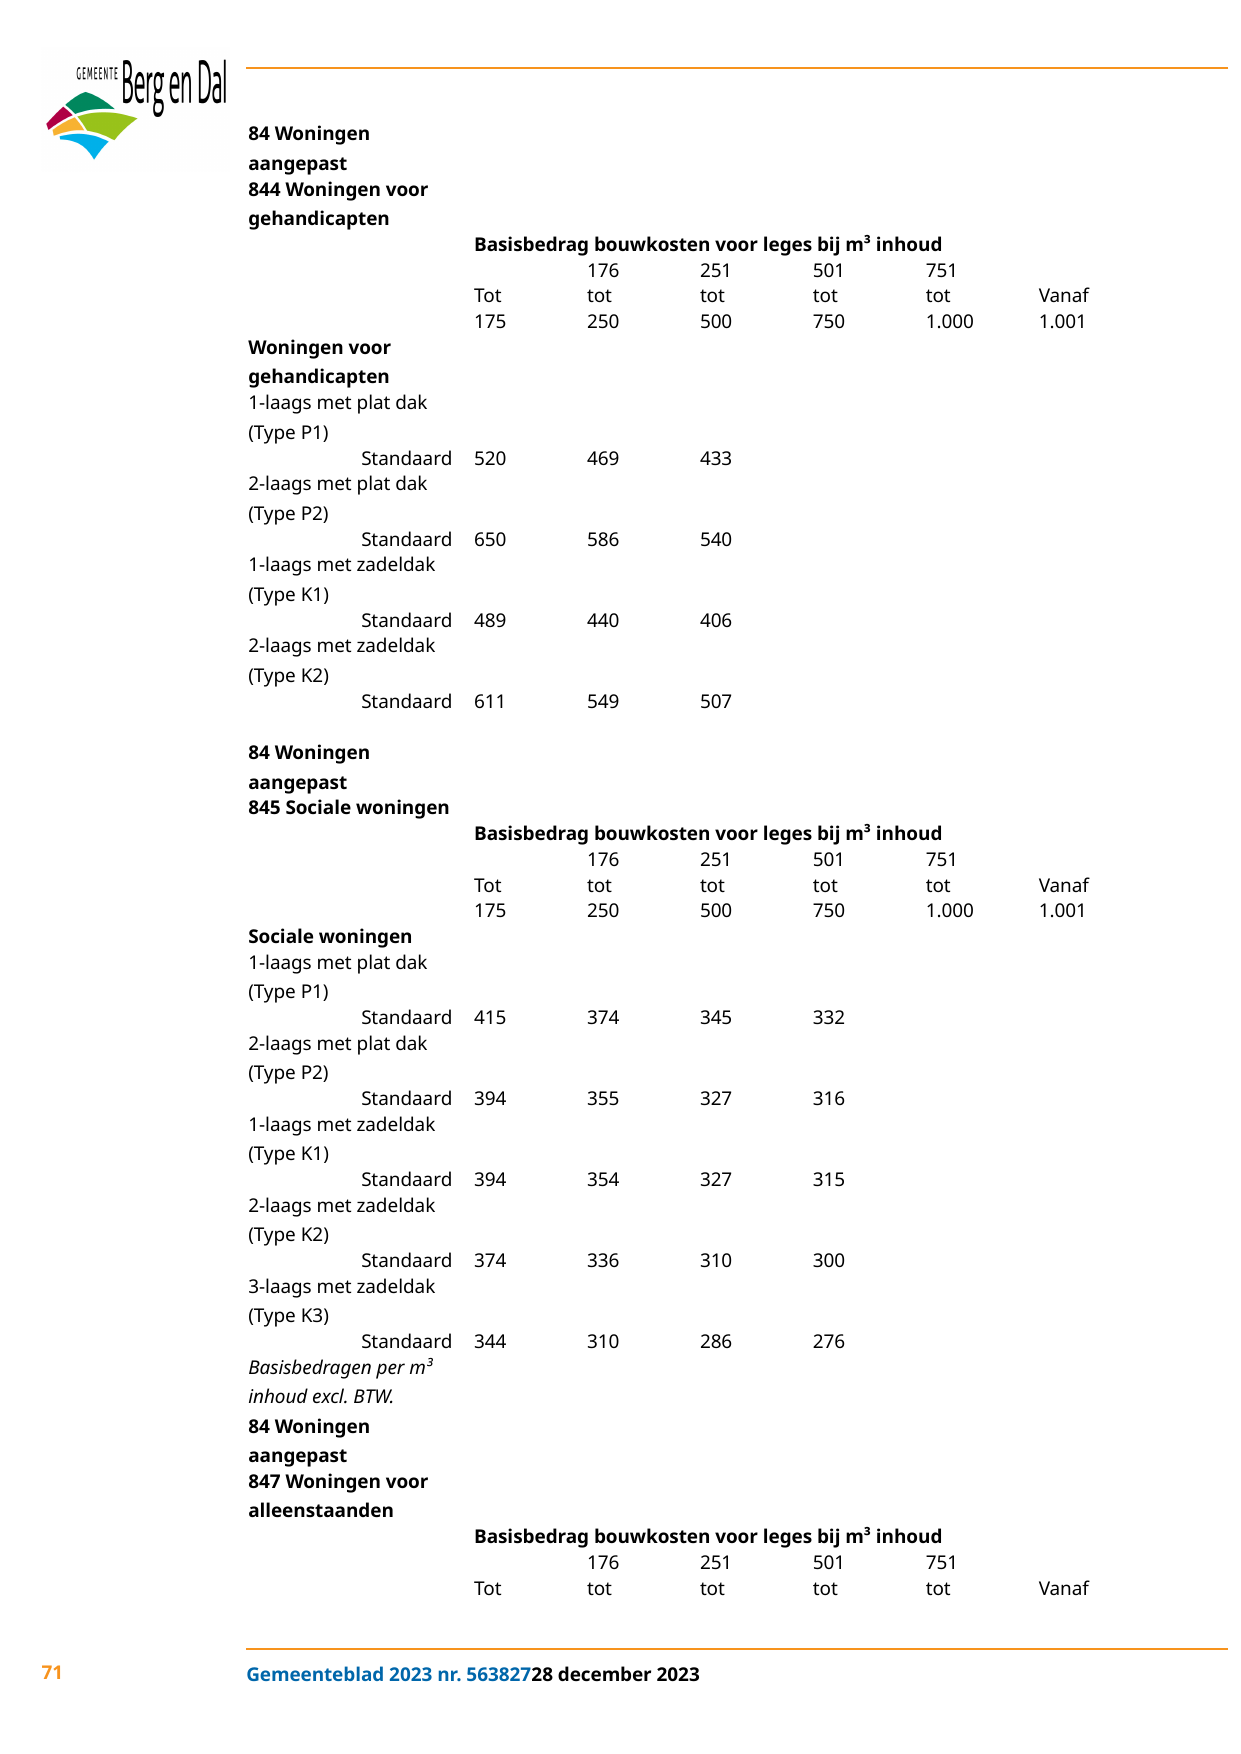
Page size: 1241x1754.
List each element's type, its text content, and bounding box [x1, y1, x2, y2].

table_cell Tot [474, 1575, 587, 1601]
table_cell Basisbedrag bouwkosten voor leges bij m³ inhoud [474, 820, 1152, 846]
table_cell Standaard [361, 688, 474, 713]
table_cell [248, 1248, 361, 1273]
table_cell [700, 551, 813, 607]
table_cell [1039, 1248, 1152, 1273]
table_cell 327 [700, 1085, 813, 1111]
table_cell 276 [813, 1329, 926, 1354]
table_cell [926, 389, 1038, 445]
table_cell [1039, 1354, 1152, 1409]
table_header [587, 1413, 700, 1468]
table_cell 1.001 [1039, 898, 1152, 923]
table_cell [700, 1354, 813, 1409]
table_cell [361, 820, 474, 846]
table_cell [587, 95, 700, 121]
table_cell 336 [587, 1248, 700, 1273]
table_cell tot [926, 872, 1038, 897]
table_cell [813, 551, 926, 607]
table_cell [474, 923, 587, 949]
table_cell 751 [926, 1549, 1038, 1575]
table_cell [248, 1166, 361, 1192]
table_cell 327 [700, 1166, 813, 1192]
table_cell 251 [700, 257, 813, 283]
table_cell [1039, 1192, 1152, 1247]
table_cell [813, 526, 926, 551]
table_cell [813, 176, 926, 231]
table_cell [474, 1111, 587, 1166]
table_cell [926, 470, 1038, 526]
table_cell [813, 633, 926, 688]
table_cell tot [587, 283, 700, 308]
table_cell [813, 470, 926, 526]
table_cell 520 [474, 445, 587, 470]
table_cell 310 [587, 1329, 700, 1354]
table_cell [361, 283, 474, 308]
table_cell [926, 949, 1038, 1004]
table_cell [926, 795, 1038, 820]
table_cell [813, 739, 926, 794]
table_cell [1039, 470, 1152, 526]
table_cell [474, 1549, 587, 1575]
table_cell [587, 923, 700, 949]
table_cell [700, 176, 813, 231]
table_cell Vanaf [1039, 1575, 1152, 1601]
table_cell 750 [813, 898, 926, 923]
table_cell [248, 1329, 361, 1354]
table_cell [587, 176, 700, 231]
table_cell 394 [474, 1166, 587, 1192]
table_cell [474, 389, 587, 445]
table_cell [700, 1192, 813, 1247]
table_cell [926, 334, 1038, 389]
table_cell [1039, 1273, 1152, 1328]
table_cell [1039, 334, 1152, 389]
table_cell 2-laags met zadeldak (Type K2) [248, 633, 474, 688]
table_cell [1039, 739, 1152, 794]
table_cell 84 Woningen aangepast [248, 739, 474, 794]
table_cell [700, 739, 813, 794]
table_cell [1039, 923, 1152, 949]
table_cell 344 [474, 1329, 587, 1354]
table_cell [1039, 121, 1152, 176]
table_cell [361, 95, 474, 121]
table_cell [1039, 633, 1152, 688]
table_cell [926, 688, 1038, 713]
table_cell 1.001 [1039, 308, 1152, 334]
table_header [700, 1413, 813, 1468]
table_cell [700, 1111, 813, 1166]
table_cell 251 [700, 1549, 813, 1575]
table_cell [926, 923, 1038, 949]
table_cell [926, 1468, 1038, 1523]
table_cell [248, 308, 361, 334]
table_header [474, 1413, 587, 1468]
table_cell Sociale woningen [248, 923, 474, 949]
table_cell 2-laags met zadeldak (Type K2) [248, 1192, 474, 1247]
table_cell [926, 1248, 1038, 1273]
table_cell [926, 1030, 1038, 1085]
table_cell 847 Woningen voor alleenstaanden [248, 1468, 474, 1523]
table_cell Standaard [361, 526, 474, 551]
table_cell 374 [587, 1004, 700, 1030]
table_cell [813, 1273, 926, 1328]
table_cell [926, 1192, 1038, 1247]
table_cell [813, 334, 926, 389]
table_cell tot [926, 283, 1038, 308]
table_cell [248, 1004, 361, 1030]
table_cell [474, 633, 587, 688]
table_cell [1039, 1329, 1152, 1354]
table_cell tot [700, 872, 813, 897]
table_cell [700, 334, 813, 389]
table_cell [700, 1030, 813, 1085]
table_cell [926, 739, 1038, 794]
table_cell [1039, 1549, 1152, 1575]
table_cell 440 [587, 607, 700, 632]
table_header [926, 1413, 1038, 1468]
table_cell [813, 923, 926, 949]
table_cell [361, 846, 474, 872]
table_cell Vanaf [1039, 283, 1152, 308]
table_cell [813, 688, 926, 713]
table_cell [248, 872, 361, 897]
table_cell [474, 121, 587, 176]
table_cell [1039, 257, 1152, 283]
table_cell [926, 1004, 1038, 1030]
table_cell [700, 714, 813, 739]
table_cell [248, 1549, 361, 1575]
table_cell [700, 923, 813, 949]
table_cell [474, 846, 587, 872]
table_cell [587, 1468, 700, 1523]
table_cell [248, 607, 361, 632]
table_cell [1039, 1111, 1152, 1166]
table_cell [926, 633, 1038, 688]
table_cell [361, 231, 474, 257]
table_cell [1039, 95, 1152, 121]
table_cell [1039, 1004, 1152, 1030]
table_cell [248, 1524, 361, 1549]
table_cell [474, 176, 587, 231]
table_cell [361, 1575, 474, 1601]
table_cell [926, 95, 1038, 121]
table_cell 844 Woningen voor gehandicapten [248, 176, 474, 231]
table_cell [361, 872, 474, 897]
table_cell [474, 1354, 587, 1409]
table_cell [474, 334, 587, 389]
table_cell [1039, 688, 1152, 713]
table_cell 415 [474, 1004, 587, 1030]
table_cell 650 [474, 526, 587, 551]
table_cell 310 [700, 1248, 813, 1273]
table_cell [813, 1354, 926, 1409]
table_cell [587, 949, 700, 1004]
table_cell 315 [813, 1166, 926, 1192]
table_cell [1039, 1166, 1152, 1192]
table_cell 286 [700, 1329, 813, 1354]
table_cell [248, 1575, 361, 1601]
table_cell [926, 1166, 1038, 1192]
table_cell [248, 898, 361, 923]
table_cell [248, 714, 361, 739]
table_cell [700, 1273, 813, 1328]
table_cell [1039, 526, 1152, 551]
table_cell [813, 1468, 926, 1523]
table_cell 176 [587, 846, 700, 872]
table_cell [248, 1085, 361, 1111]
table_cell 394 [474, 1085, 587, 1111]
table_cell [926, 526, 1038, 551]
table_cell [700, 633, 813, 688]
table_cell tot [926, 1575, 1038, 1601]
table_cell 433 [700, 445, 813, 470]
table_cell [248, 95, 361, 121]
table_cell 316 [813, 1085, 926, 1111]
table_cell [926, 176, 1038, 231]
table_cell [1039, 551, 1152, 607]
table_cell [587, 334, 700, 389]
table_cell [1039, 795, 1152, 820]
table_cell 300 [813, 1248, 926, 1273]
table_cell [926, 121, 1038, 176]
table_cell [587, 1273, 700, 1328]
table_cell 2-laags met plat dak (Type P2) [248, 1030, 474, 1085]
table_cell 501 [813, 1549, 926, 1575]
table_cell [248, 526, 361, 551]
table_cell [813, 95, 926, 121]
table_cell tot [587, 872, 700, 897]
table_cell [248, 688, 361, 713]
table_cell Standaard [361, 1004, 474, 1030]
table_cell [700, 795, 813, 820]
table_cell 1-laags met zadeldak (Type K1) [248, 551, 474, 607]
table_cell tot [700, 283, 813, 308]
table_cell [813, 445, 926, 470]
table_cell 845 Sociale woningen [248, 795, 474, 820]
table_cell [474, 1030, 587, 1085]
table_cell [587, 1354, 700, 1409]
table_cell 500 [700, 308, 813, 334]
picture [41, 47, 231, 172]
table_cell [1039, 1085, 1152, 1111]
table_cell 332 [813, 1004, 926, 1030]
table_cell [248, 445, 361, 470]
table_cell 1-laags met plat dak (Type P1) [248, 949, 474, 1004]
table_cell Standaard [361, 1248, 474, 1273]
table_cell 176 [587, 257, 700, 283]
table_cell [813, 949, 926, 1004]
table_cell [1039, 949, 1152, 1004]
table_cell Standaard [361, 1329, 474, 1354]
table_cell [1039, 1030, 1152, 1085]
table_cell [361, 257, 474, 283]
table_cell 507 [700, 688, 813, 713]
table_cell 750 [813, 308, 926, 334]
table_cell 501 [813, 846, 926, 872]
table_cell [248, 283, 361, 308]
table_cell [361, 714, 474, 739]
table_cell [474, 1468, 587, 1523]
table_cell 250 [587, 308, 700, 334]
table_cell [587, 795, 700, 820]
table_cell 586 [587, 526, 700, 551]
table_cell [926, 1354, 1038, 1409]
table_cell [813, 1111, 926, 1166]
table_cell [1039, 607, 1152, 632]
table_cell Tot [474, 872, 587, 897]
table_cell [813, 795, 926, 820]
table_cell 354 [587, 1166, 700, 1192]
table_cell 1-laags met zadeldak (Type K1) [248, 1111, 474, 1166]
table_cell 751 [926, 846, 1038, 872]
table_cell [700, 470, 813, 526]
table_cell [474, 714, 587, 739]
table_cell [474, 470, 587, 526]
table_cell [926, 445, 1038, 470]
table_cell [813, 714, 926, 739]
table_cell tot [813, 872, 926, 897]
table_cell [926, 1085, 1038, 1111]
table_cell [926, 714, 1038, 739]
table_cell [474, 551, 587, 607]
table_cell tot [700, 1575, 813, 1601]
table_cell Basisbedrag bouwkosten voor leges bij m³ inhoud [474, 231, 1152, 257]
table_cell [474, 949, 587, 1004]
table_cell 176 [587, 1549, 700, 1575]
table_cell [813, 607, 926, 632]
table_cell [587, 551, 700, 607]
table_cell [1039, 176, 1152, 231]
table_cell 549 [587, 688, 700, 713]
table_cell 611 [474, 688, 587, 713]
table_cell 355 [587, 1085, 700, 1111]
table_header [813, 1413, 926, 1468]
table_cell 84 Woningen aangepast [248, 121, 474, 176]
table_cell [474, 795, 587, 820]
table_cell [474, 95, 587, 121]
table_cell Standaard [361, 1166, 474, 1192]
table_header 84 Woningen aangepast [248, 1413, 474, 1468]
table_cell [926, 551, 1038, 607]
table_cell 175 [474, 308, 587, 334]
table_cell tot [813, 283, 926, 308]
table_cell 1-laags met plat dak (Type P1) [248, 389, 474, 445]
table_cell 345 [700, 1004, 813, 1030]
table_cell [1039, 445, 1152, 470]
table_cell [813, 1192, 926, 1247]
table_cell [700, 121, 813, 176]
table_cell [926, 1273, 1038, 1328]
table_cell [587, 121, 700, 176]
table_cell 489 [474, 607, 587, 632]
table_cell [587, 1030, 700, 1085]
table_cell [1039, 1468, 1152, 1523]
table_cell 500 [700, 898, 813, 923]
table_cell [926, 1111, 1038, 1166]
table_cell [361, 898, 474, 923]
table_cell [587, 470, 700, 526]
table_cell [587, 714, 700, 739]
table_cell Basisbedragen per m³ inhoud excl. BTW. [248, 1354, 474, 1409]
table_cell 469 [587, 445, 700, 470]
table_cell [926, 1329, 1038, 1354]
table_cell [587, 633, 700, 688]
table_cell 251 [700, 846, 813, 872]
table_cell [361, 1524, 474, 1549]
table_cell [587, 1111, 700, 1166]
table_cell [474, 1273, 587, 1328]
table_cell Woningen voor gehandicapten [248, 334, 474, 389]
table_cell 175 [474, 898, 587, 923]
table_cell [587, 1192, 700, 1247]
table_cell tot [813, 1575, 926, 1601]
table_cell [700, 95, 813, 121]
table_cell [813, 121, 926, 176]
table_cell Basisbedrag bouwkosten voor leges bij m³ inhoud [474, 1524, 1152, 1549]
table_cell 540 [700, 526, 813, 551]
table_cell [474, 1192, 587, 1247]
table_cell Standaard [361, 1085, 474, 1111]
table_cell [813, 1030, 926, 1085]
table_cell [474, 739, 587, 794]
table_cell [926, 607, 1038, 632]
table_cell [1039, 389, 1152, 445]
table_cell [700, 1468, 813, 1523]
table_cell 2-laags met plat dak (Type P2) [248, 470, 474, 526]
table_cell [248, 820, 361, 846]
table_cell [700, 949, 813, 1004]
table_cell 1.000 [926, 308, 1038, 334]
table_cell Standaard [361, 445, 474, 470]
table_cell 374 [474, 1248, 587, 1273]
table_cell Standaard [361, 607, 474, 632]
table_cell 3-laags met zadeldak (Type K3) [248, 1273, 474, 1328]
table_cell [361, 308, 474, 334]
table_cell 250 [587, 898, 700, 923]
table_cell Vanaf [1039, 872, 1152, 897]
table_cell [248, 846, 361, 872]
table_cell [700, 389, 813, 445]
table_cell [587, 389, 700, 445]
table_cell 1.000 [926, 898, 1038, 923]
table_cell tot [587, 1575, 700, 1601]
table_cell [1039, 714, 1152, 739]
table_cell Tot [474, 283, 587, 308]
table_header [1039, 1413, 1152, 1468]
table_cell [813, 389, 926, 445]
table_cell [1039, 846, 1152, 872]
table_cell [248, 257, 361, 283]
table_cell [587, 739, 700, 794]
table_cell 501 [813, 257, 926, 283]
table_cell [361, 1549, 474, 1575]
table_cell [248, 231, 361, 257]
table_cell 406 [700, 607, 813, 632]
table_cell 751 [926, 257, 1038, 283]
table_cell [474, 257, 587, 283]
